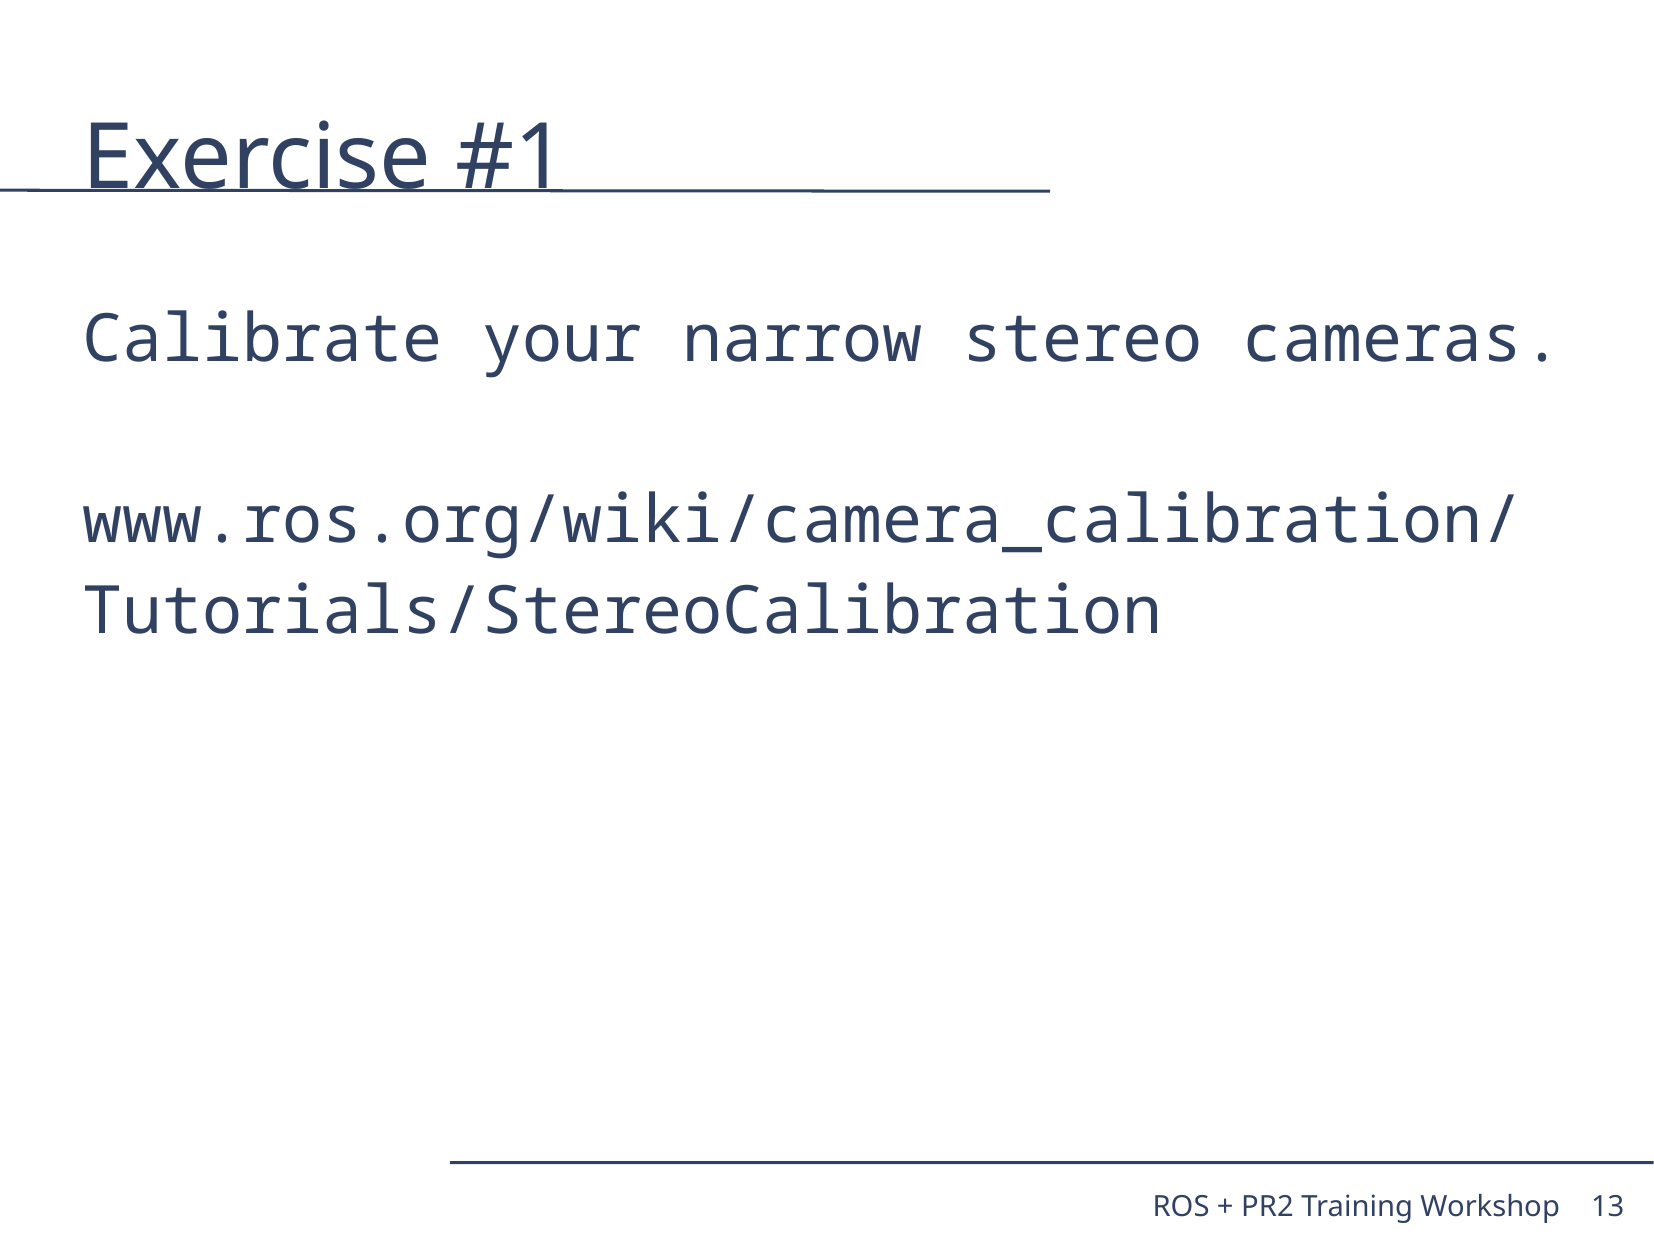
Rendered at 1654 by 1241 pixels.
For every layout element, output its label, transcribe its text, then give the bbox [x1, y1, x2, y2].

title Exercise #1 [82, 56, 1576, 250]
list Calibrate your narrow stereo cameras. www.ros.org/wiki/camera_calibration/Tutorials/StereoCalibration [82, 290, 1571, 1109]
